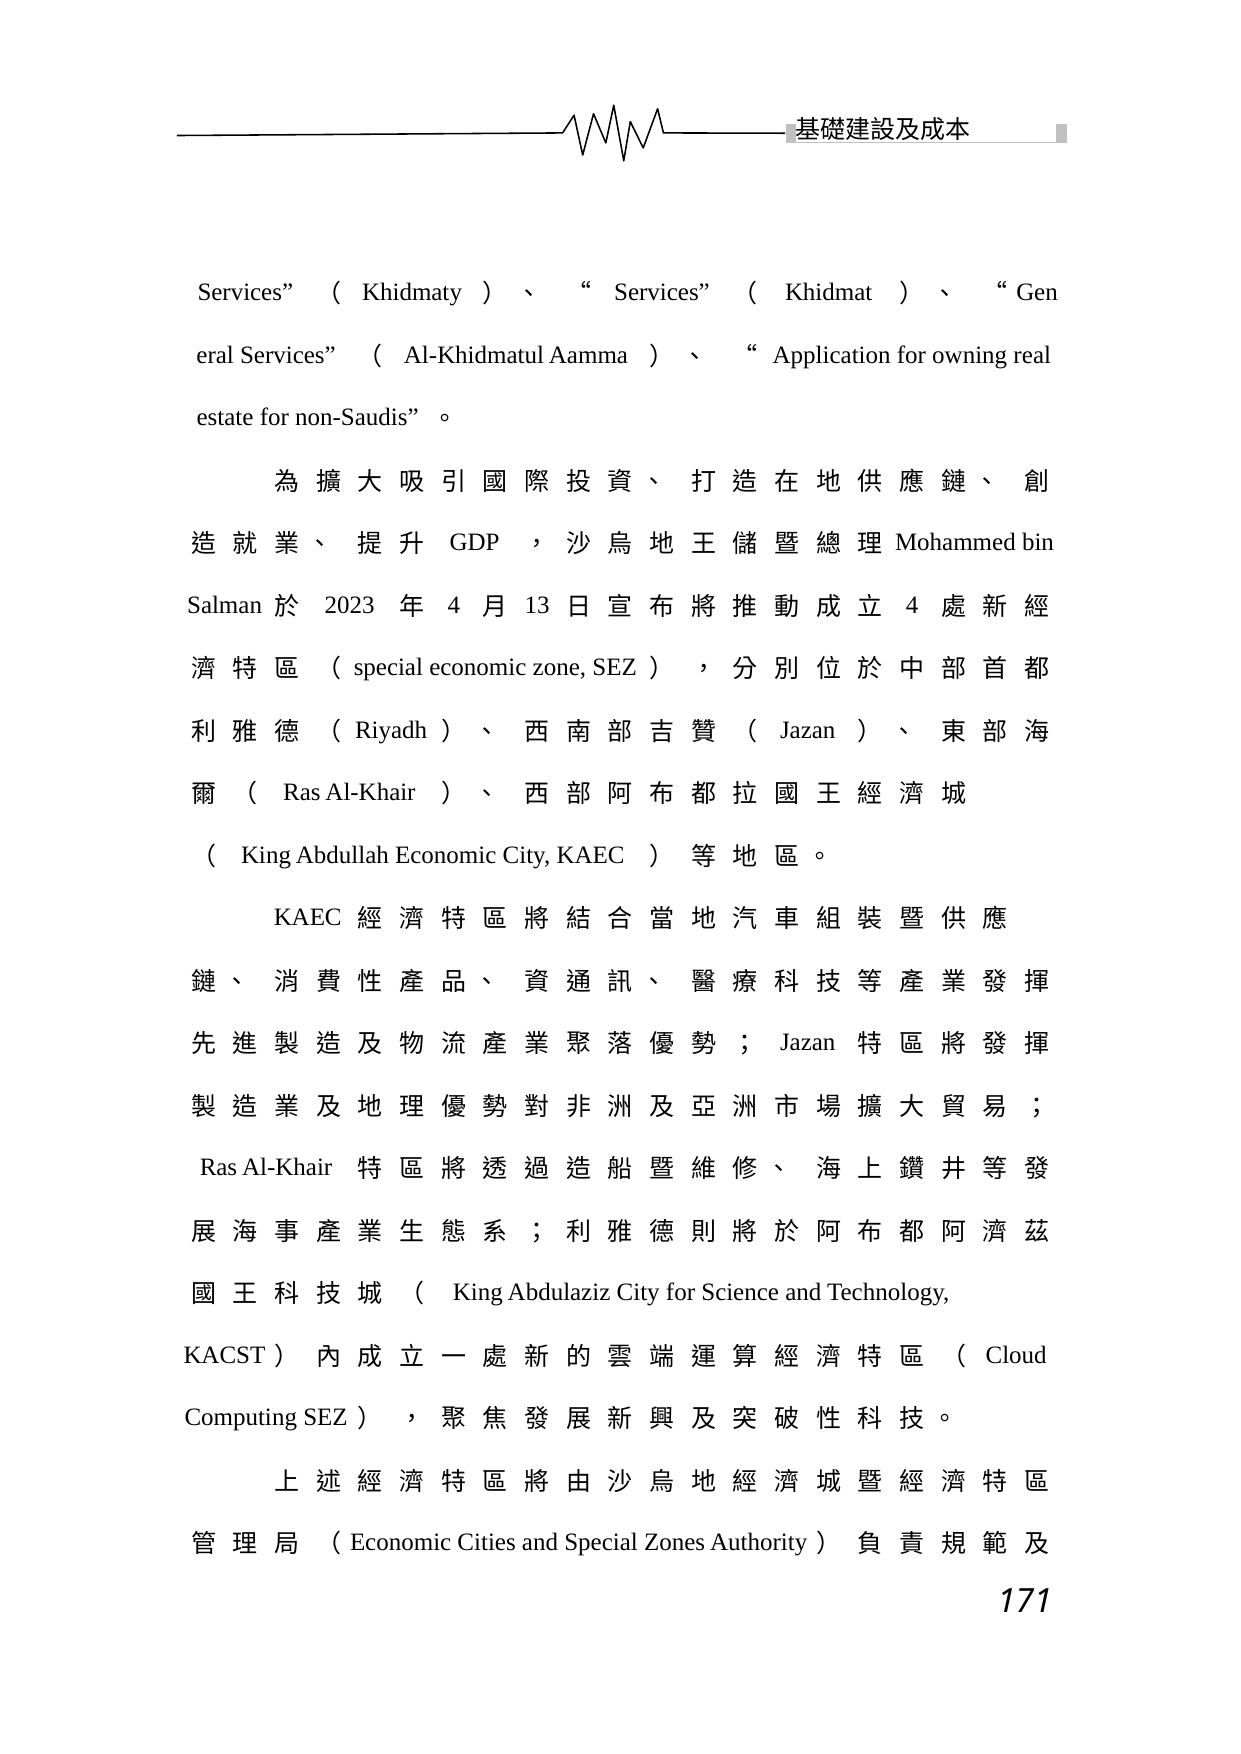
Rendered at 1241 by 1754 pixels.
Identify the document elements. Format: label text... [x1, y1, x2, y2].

text 為擴大吸引國際投資、打造在地供應鏈、創造就業、提升GDP，沙烏地王儲暨總理Mohammed bin Salman於2023年4月13日宣布將推動成立4處新經濟特區（special economic zone, SEZ），分別位於中部首都利雅德（Riyadh）、西南部吉贊（Jazan）、東部海爾（Ras Al-Khair）、西部阿布都拉國王經濟城（King Abdullah Economic City, KAEC）等地區。 [183, 438, 1058, 875]
text 上述經濟特區將由沙烏地經濟城暨經濟特區管理局（Economic Cities and Special Zones Authority）負責規範及 [183, 1438, 1058, 1563]
text KAEC經濟特區將結合當地汽車組裝暨供應鏈、消費性產品、資通訊、醫療科技等產業發揮先進製造及物流產業聚落優勢；Jazan特區將發揮製造業及地理優勢對非洲及亞洲市場擴大貿易；Ras Al-Khair特區將透過造船暨維修、海上鑽井等發展海事產業生態系；利雅德則將於阿布都阿濟茲國王科技城（King Abdulaziz City for Science and Technology, KACST）內成立一處新的雲端運算經濟特區（Cloud Computing SEZ），聚焦發展新興及突破性科技。 [183, 875, 1058, 1438]
text Services”（Khidmaty）、“Services”（Khidmat）、“General Services”（Al-Khidmatul Aamma）、“Application for owning real estate for non-Saudis”。 [183, 250, 1058, 438]
